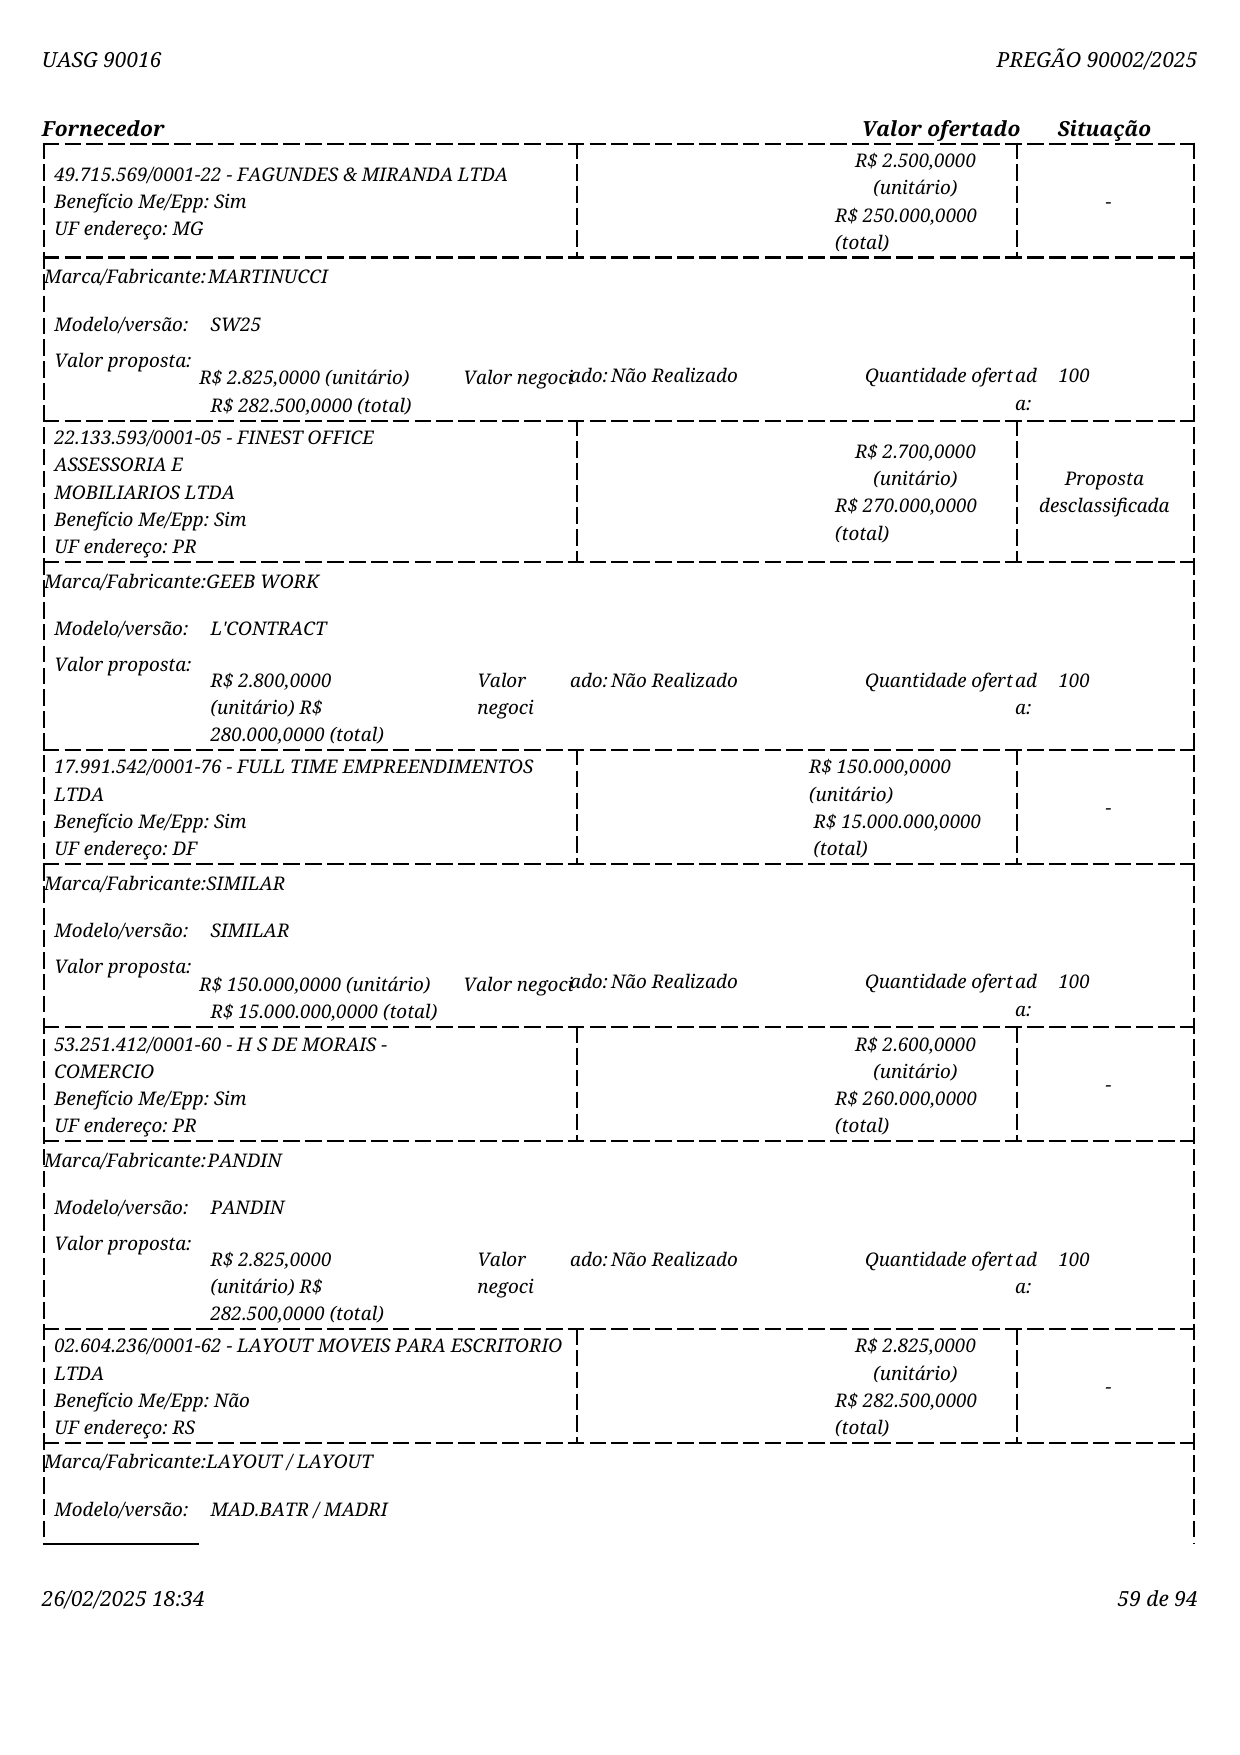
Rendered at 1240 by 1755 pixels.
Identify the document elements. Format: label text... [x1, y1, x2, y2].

table_cell 100 [1048, 662, 1194, 749]
table_cell Valor negoci [477, 662, 577, 749]
table_cell [809, 1192, 1017, 1241]
table_cell ada: [1017, 1241, 1048, 1328]
table_cell [1017, 1192, 1101, 1241]
table_cell [577, 561, 809, 612]
table_cell Quantidade ofert [809, 1241, 1017, 1328]
table_cell [809, 863, 1017, 914]
table_cell [577, 1192, 809, 1241]
table_cell [1017, 1026, 1101, 1140]
table_cell - [1101, 749, 1194, 863]
table_cell [809, 1494, 1017, 1543]
table_cell R$ 150.000,0000 (unitário) Valor negoci R$ 15.000.000,0000 (total) [199, 964, 577, 1026]
table_cell [1101, 914, 1194, 964]
table_cell 02.604.236/0001-62 - LAYOUT MOVEIS PARA ESCRITORIO LTDA Benefício Me/Epp: Não UF endereço: RS [44, 1328, 577, 1442]
table_cell 17.991.542/0001-76 - FULL TIME EMPREENDIMENTOS LTDA Benefício Me/Epp: Sim UF endereço: DF [44, 749, 577, 863]
table_cell ado: Não Realizado [577, 662, 809, 749]
table_cell ada: [1017, 358, 1048, 419]
table_cell 100 [1048, 964, 1101, 1026]
table_cell [1017, 613, 1194, 662]
table_cell R$ 2.500,0000 (unitário) R$ 250.000,0000 (total) [809, 143, 1017, 256]
table_cell [577, 1442, 809, 1493]
table_cell [1017, 1442, 1101, 1493]
table_cell Modelo/versão: [44, 1494, 199, 1543]
table_cell R$ 2.825,0000 (unitário) Valor negoci R$ 282.500,0000 (total) [199, 358, 577, 419]
table_cell [577, 308, 809, 358]
table_cell [1017, 1328, 1101, 1442]
table_cell [577, 1140, 809, 1192]
table_cell [577, 749, 809, 863]
table_cell 100 [1048, 358, 1101, 419]
table_cell [809, 914, 1017, 964]
table_cell R$ 2.700,0000 (unitário) R$ 270.000,0000 (total) [809, 420, 1017, 561]
table_cell [577, 613, 809, 662]
table_cell [477, 1026, 577, 1140]
table_cell SW25 [199, 308, 577, 358]
table_cell Modelo/versão: Valor proposta: [44, 613, 199, 749]
table_cell R$ 2.800,0000 (unitário) R$ 280.000,0000 (total) [199, 662, 477, 749]
table_cell 100 [1048, 1241, 1101, 1328]
table_cell [577, 256, 809, 308]
table_cell - [1101, 1328, 1194, 1442]
table_cell [1101, 863, 1194, 914]
table_cell 53.251.412/0001-60 - H S DE MORAIS - COMERCIO Benefício Me/Epp: Sim UF endereço: PR [44, 1026, 477, 1140]
table_cell [577, 1494, 809, 1543]
table_cell L'CONTRACT [199, 613, 477, 662]
table_cell [477, 420, 577, 561]
table_cell [577, 863, 809, 914]
table_cell [477, 613, 577, 662]
table_cell [1017, 1140, 1101, 1192]
table_cell MAD.BATR / MADRI [199, 1494, 577, 1543]
table_cell [1017, 308, 1101, 358]
table_cell Proposta desclassificada [1017, 420, 1194, 561]
table_cell [1101, 1140, 1194, 1192]
table_cell [809, 256, 1017, 308]
table_cell [1017, 863, 1101, 914]
table_cell [1101, 964, 1194, 1026]
table_cell [809, 1140, 1017, 1192]
table_cell Modelo/versão: Valor proposta: [44, 308, 199, 419]
table_cell SIMILAR [199, 914, 577, 964]
table_cell - [1101, 1026, 1194, 1140]
table_cell Marca/Fabricante: LAYOUT / LAYOUT [44, 1442, 577, 1493]
table_cell [1017, 256, 1101, 308]
table_cell Quantidade ofert [809, 964, 1017, 1026]
table_cell [577, 1026, 809, 1140]
table_cell - [1101, 143, 1194, 256]
table_cell R$ 150.000,0000 (unitário) R$ 15.000.000,0000 (total) [809, 749, 1017, 863]
table_cell Marca/Fabricante: GEEB WORK [44, 561, 477, 612]
table_cell [809, 561, 1017, 612]
table_cell [809, 308, 1017, 358]
table_cell Marca/Fabricante: PANDIN [44, 1140, 477, 1192]
table_cell [1101, 1241, 1194, 1328]
table_cell [1017, 561, 1194, 612]
table_cell [809, 613, 1017, 662]
table_cell [809, 1442, 1017, 1493]
table_cell [1101, 256, 1194, 308]
table_cell R$ 2.825,0000 (unitário) R$ 282.500,0000 (total) [809, 1328, 1017, 1442]
table_cell ado: Não Realizado [577, 1241, 809, 1328]
table_cell Quantidade ofert [809, 662, 1017, 749]
table_cell ado: Não Realizado [577, 358, 809, 419]
table_cell [1101, 1192, 1194, 1241]
table_cell Valor negoci [477, 1241, 577, 1328]
table_cell [1101, 1494, 1194, 1543]
table_cell [477, 561, 577, 612]
table_cell Modelo/versão: Valor proposta: [44, 1192, 199, 1328]
table_cell [577, 420, 809, 561]
table_cell [1017, 1494, 1101, 1543]
table_cell [1017, 143, 1101, 256]
table_cell [477, 1140, 577, 1192]
table_cell [1101, 358, 1194, 419]
table_cell [1101, 1442, 1194, 1493]
table_cell ada: [1017, 964, 1048, 1026]
table_cell PANDIN [199, 1192, 477, 1241]
table_cell [1017, 914, 1101, 964]
table_cell [1017, 749, 1101, 863]
table_cell Marca/Fabricante: MARTINUCCI [44, 256, 577, 308]
table_cell 49.715.569/0001-22 - FAGUNDES & MIRANDA LTDA Benefício Me/Epp: Sim UF endereço: MG [44, 143, 577, 256]
table_cell ado: Não Realizado [577, 964, 809, 1026]
table_cell [577, 1328, 809, 1442]
table_cell Modelo/versão: Valor proposta: [44, 914, 199, 1026]
table_cell [1101, 308, 1194, 358]
table_cell R$ 2.825,0000 (unitário) R$ 282.500,0000 (total) [199, 1241, 477, 1328]
table_cell Quantidade ofert [809, 358, 1017, 419]
table_cell [477, 1192, 577, 1241]
table_cell R$ 2.600,0000 (unitário) R$ 260.000,0000 (total) [809, 1026, 1017, 1140]
table_cell [577, 914, 809, 964]
table_cell Marca/Fabricante: SIMILAR [44, 863, 577, 914]
table_cell 22.133.593/0001-05 - FINEST OFFICE ASSESSORIA E MOBILIARIOS LTDA Benefício Me/Epp: Sim UF endereço: PR [44, 420, 477, 561]
table_cell ada: [1017, 662, 1048, 749]
table_cell [577, 143, 809, 256]
